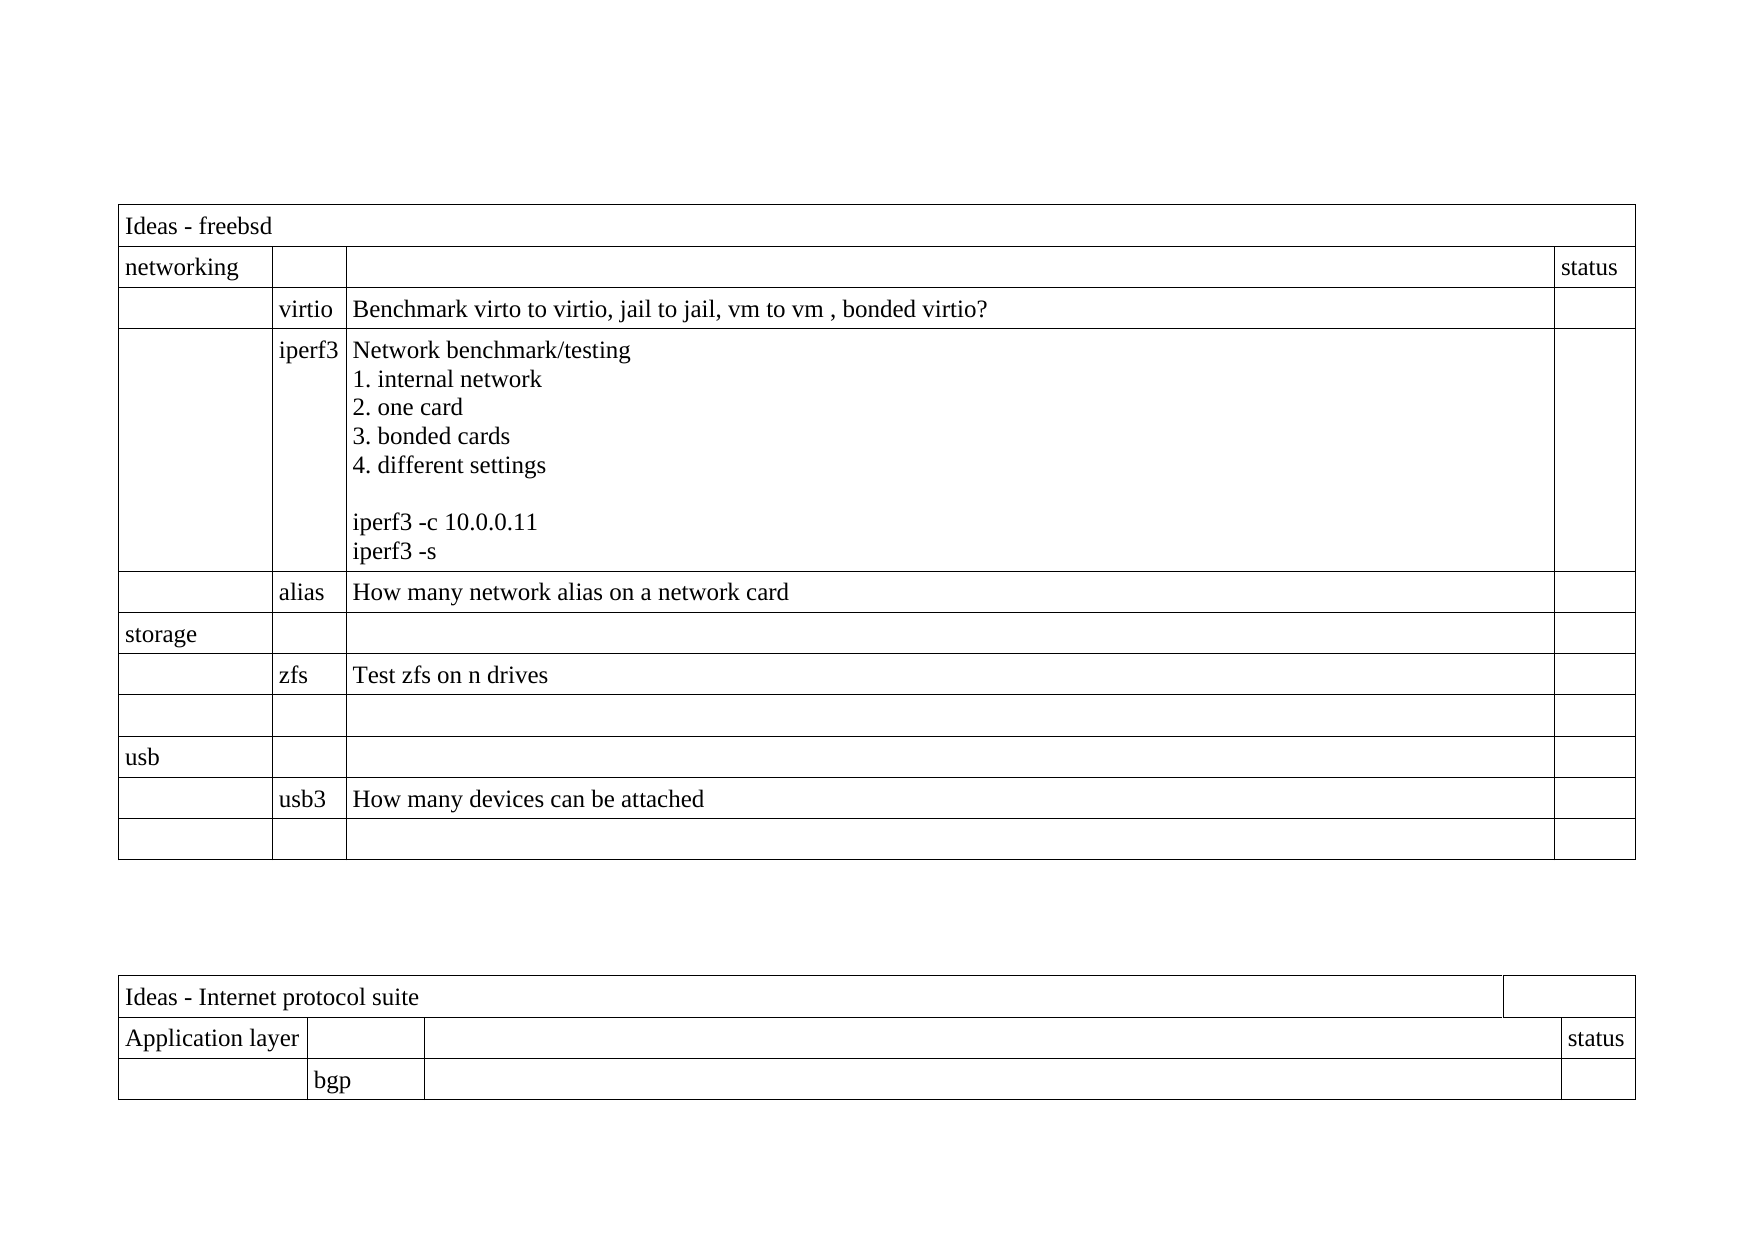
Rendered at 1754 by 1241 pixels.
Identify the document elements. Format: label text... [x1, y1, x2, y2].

table_cell bgp [308, 1059, 424, 1099]
table_cell [119, 654, 272, 694]
table_cell [119, 572, 272, 612]
table_cell Benchmark virto to virtio, jail to jail, vm to vm , bonded virtio? [347, 288, 1554, 328]
table_cell [1555, 819, 1635, 859]
table_cell [119, 695, 272, 736]
table_cell virtio [273, 288, 346, 328]
table_cell Test zfs on n drives [347, 654, 1554, 694]
table_cell [425, 1018, 1561, 1058]
table_cell [347, 695, 1554, 736]
table_cell [273, 247, 346, 287]
table_cell usb [119, 737, 272, 777]
table_cell [1555, 695, 1635, 736]
table_cell [119, 778, 272, 818]
table_cell [1555, 613, 1635, 653]
table_cell networking [119, 247, 272, 287]
table_cell [1555, 737, 1635, 777]
table_cell [1555, 572, 1635, 612]
table_cell [119, 288, 272, 328]
table_cell [347, 613, 1554, 653]
table_cell [273, 819, 346, 859]
table_cell [347, 819, 1554, 859]
table_cell [425, 1059, 1561, 1099]
table_cell [1555, 654, 1635, 694]
table_cell alias [273, 572, 346, 612]
table_cell [1555, 778, 1635, 818]
table_cell [273, 737, 346, 777]
table_cell storage [119, 613, 272, 653]
table_cell How many network alias on a network card [347, 572, 1554, 612]
table_cell [119, 329, 272, 571]
table_cell Network benchmark/testing 1. internal network 2. one card 3. bonded cards 4. different settings iperf3 -c 10.0.0.11 iperf3 -s [347, 329, 1554, 571]
table_cell Application layer [119, 1018, 307, 1058]
table_cell [308, 1018, 424, 1058]
table_cell status [1555, 247, 1635, 287]
table_cell [119, 819, 272, 859]
table_cell [1562, 1059, 1635, 1099]
table_cell [1555, 329, 1635, 571]
table_cell [273, 695, 346, 736]
table_cell [273, 613, 346, 653]
table_cell zfs [273, 654, 346, 694]
table_cell How many devices can be attached [347, 778, 1554, 818]
table_cell [347, 247, 1554, 287]
table_header Ideas - freebsd [119, 205, 1635, 246]
table_cell iperf3 [273, 329, 346, 571]
table_header Ideas - Internet protocol suite [119, 976, 1502, 1017]
table_header [1504, 976, 1635, 1017]
table_cell [119, 1059, 307, 1099]
table_cell [347, 737, 1554, 777]
table_cell [1555, 288, 1635, 328]
table_cell status [1562, 1018, 1635, 1058]
table_cell usb3 [273, 778, 346, 818]
